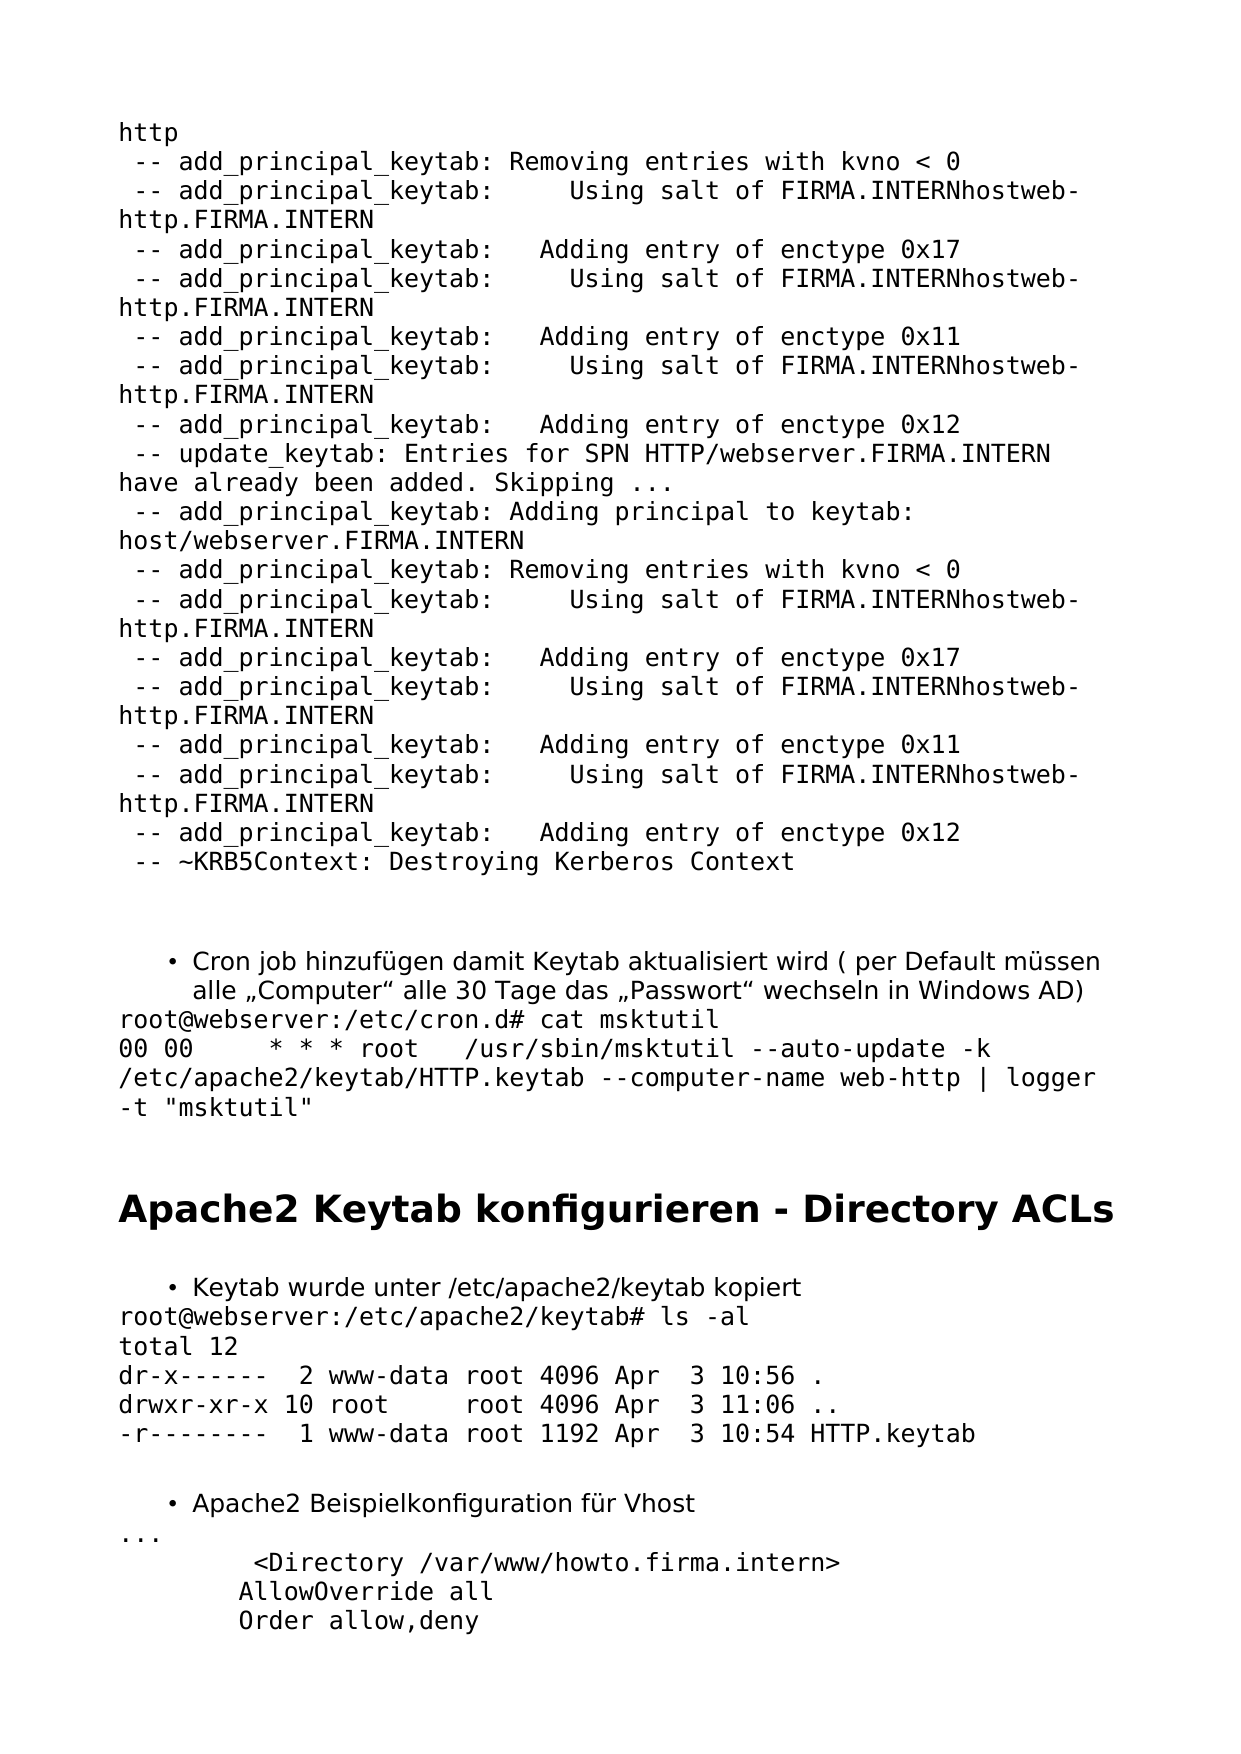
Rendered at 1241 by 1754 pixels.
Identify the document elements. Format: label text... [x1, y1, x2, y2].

list Cron job hinzufügen damit Keytab aktualisiert wird ( per Default müssen alle „Computer“ alle 30 Tage das „Passwort“ wechseln in Windows AD) [177, 947, 1122, 1005]
list Keytab wurde unter /etc/apache2/keytab kopiert [177, 1273, 1122, 1303]
list Apache2 Beispielkonfiguration für Vhost [177, 1490, 1122, 1519]
text root@webserver:/etc/cron.d# cat msktutil 00 00 * * * root /usr/sbin/msktutil --auto-update -k /etc/apache2/keytab/HTTP.keytab --computer-name web-http | logger -t "msktutil" [118, 1005, 1122, 1151]
text ... <Directory /var/www/howto.firma.intern> AllowOverride all Order allow,deny [118, 1519, 1122, 1636]
subtitle Apache2 Keytab konfigurieren - Directory ACLs [118, 1188, 1122, 1231]
text root@webserver:/etc/apache2/keytab# ls -al total 12 dr-x------ 2 www-data root 4096 Apr 3 10:56 . drwxr-xr-x 10 root root 4096 Apr 3 11:06 .. -r-------- 1 www-data root 1192 Apr 3 10:54 HTTP.keytab [118, 1303, 1122, 1448]
text http -- add_principal_keytab: Removing entries with kvno < 0 -- add_principal_keytab: Using salt of FIRMA.INTERNhostweb-http.FIRMA.INTERN -- add_principal_keytab: Adding entry of enctype 0x17 -- add_principal_keytab: Using salt of FIRMA.INTERNhostweb-http.FIRMA.INTERN -- add_principal_keytab: Adding entry of enctype 0x11 -- add_principal_keytab: Using salt of FIRMA.INTERNhostweb-http.FIRMA.INTERN -- add_principal_keytab: Adding entry of enctype 0x12 -- update_keytab: Entries for SPN HTTP/webserver.FIRMA.INTERN have already been added. Skipping ... -- add_principal_keytab: Adding principal to keytab: host/webserver.FIRMA.INTERN -- add_principal_keytab: Removing entries with kvno < 0 -- add_principal_keytab: Using salt of FIRMA.INTERNhostweb-http.FIRMA.INTERN -- add_principal_keytab: Adding entry of enctype 0x17 -- add_principal_keytab: Using salt of FIRMA.INTERNhostweb-http.FIRMA.INTERN -- add_principal_keytab: Adding entry of enctype 0x11 -- add_principal_keytab: Using salt of FIRMA.INTERNhostweb-http.FIRMA.INTERN -- add_principal_keytab: Adding entry of enctype 0x12 -- ~KRB5Context: Destroying Kerberos Context [118, 118, 1122, 906]
